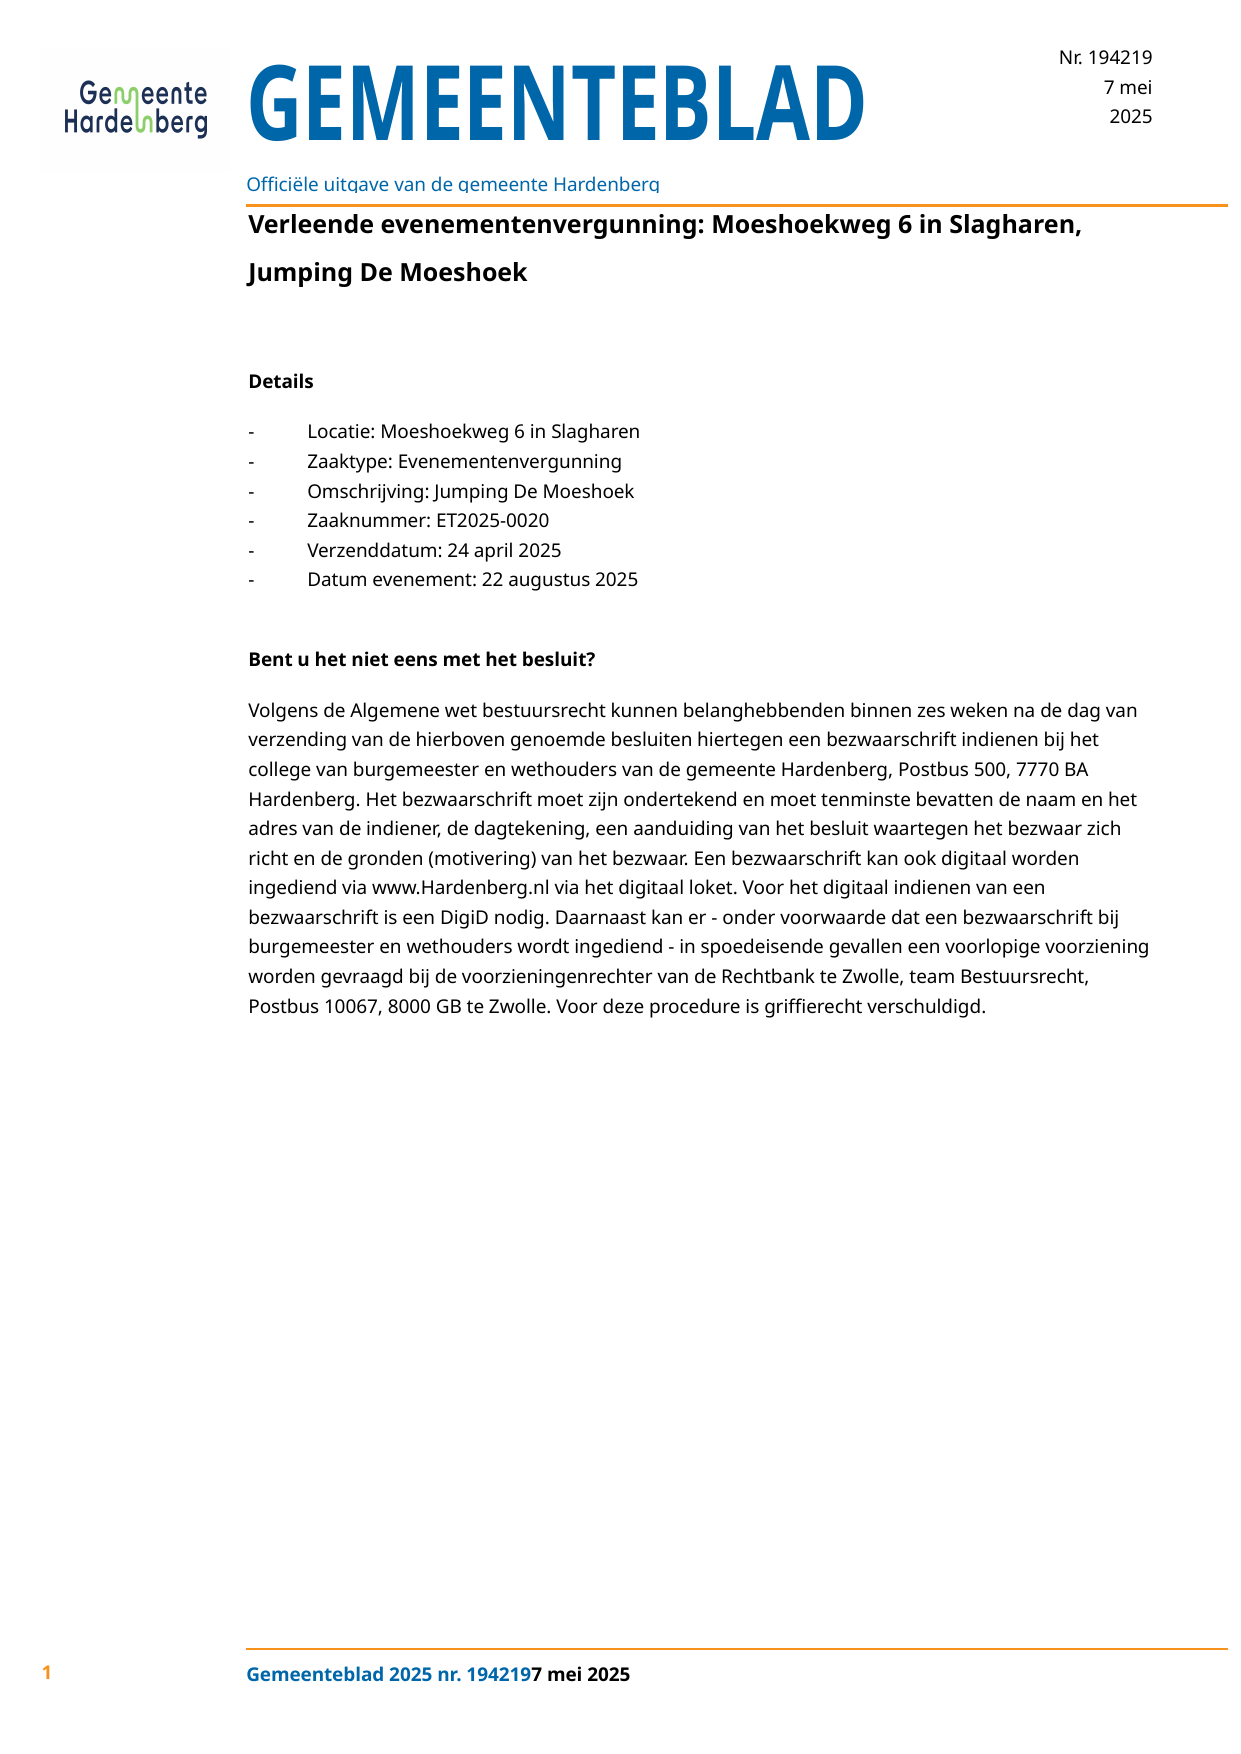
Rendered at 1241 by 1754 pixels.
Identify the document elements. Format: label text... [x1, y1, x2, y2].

list Locatie: Moeshoekweg 6 in Slagharen [248, 419, 1152, 444]
list Verzenddatum: 24 april 2025 [248, 537, 1152, 563]
text Verleende evenementenvergunning: Moeshoekweg 6 in Slagharen, Jumping De Moeshoek [248, 207, 1152, 288]
list Zaaknummer: ET2025-0020 [248, 507, 1152, 533]
text Bent u het niet eens met het besluit? [248, 647, 1152, 672]
text Details [248, 368, 1152, 394]
list Omschrijving: Jumping De Moeshoek [248, 478, 1152, 504]
text Volgens de Algemene wet bestuursrecht kunnen belanghebbenden binnen zes weken na de dag van verzending van de hierboven genoemde besluiten hiertegen een bezwaarschrift indienen bij het college van burgemeester en wethouders van de gemeente Hardenberg, Postbus 500, 7770 BA Hardenberg. Het bezwaarschrift moet zijn ondertekend en moet tenminste bevatten de naam en het adres van de indiener, de dagtekening, een aanduiding van het besluit waartegen het bezwaar zich richt en de gronden (motivering) van het bezwaar. Een bezwaarschrift kan ook digitaal worden ingediend via www.Hardenberg.nl via het digitaal loket. Voor het digitaal indienen van een bezwaarschrift is een DigiD nodig. Daarnaast kan er - onder voorwaarde dat een bezwaarschrift bij burgemeester en wethouders wordt ingediend - in spoedeisende gevallen een voorlopige voorziening worden gevraagd bij de voorzieningenrechter van de Rechtbank te Zwolle, team Bestuursrecht, Postbus 10067, 8000 GB te Zwolle. Voor deze procedure is griffierecht verschuldigd. [248, 697, 1152, 1019]
picture [41, 47, 231, 172]
list Zaaktype: Evenementenvergunning [248, 448, 1152, 474]
list Datum evenement: 22 augustus 2025 [248, 567, 1152, 592]
